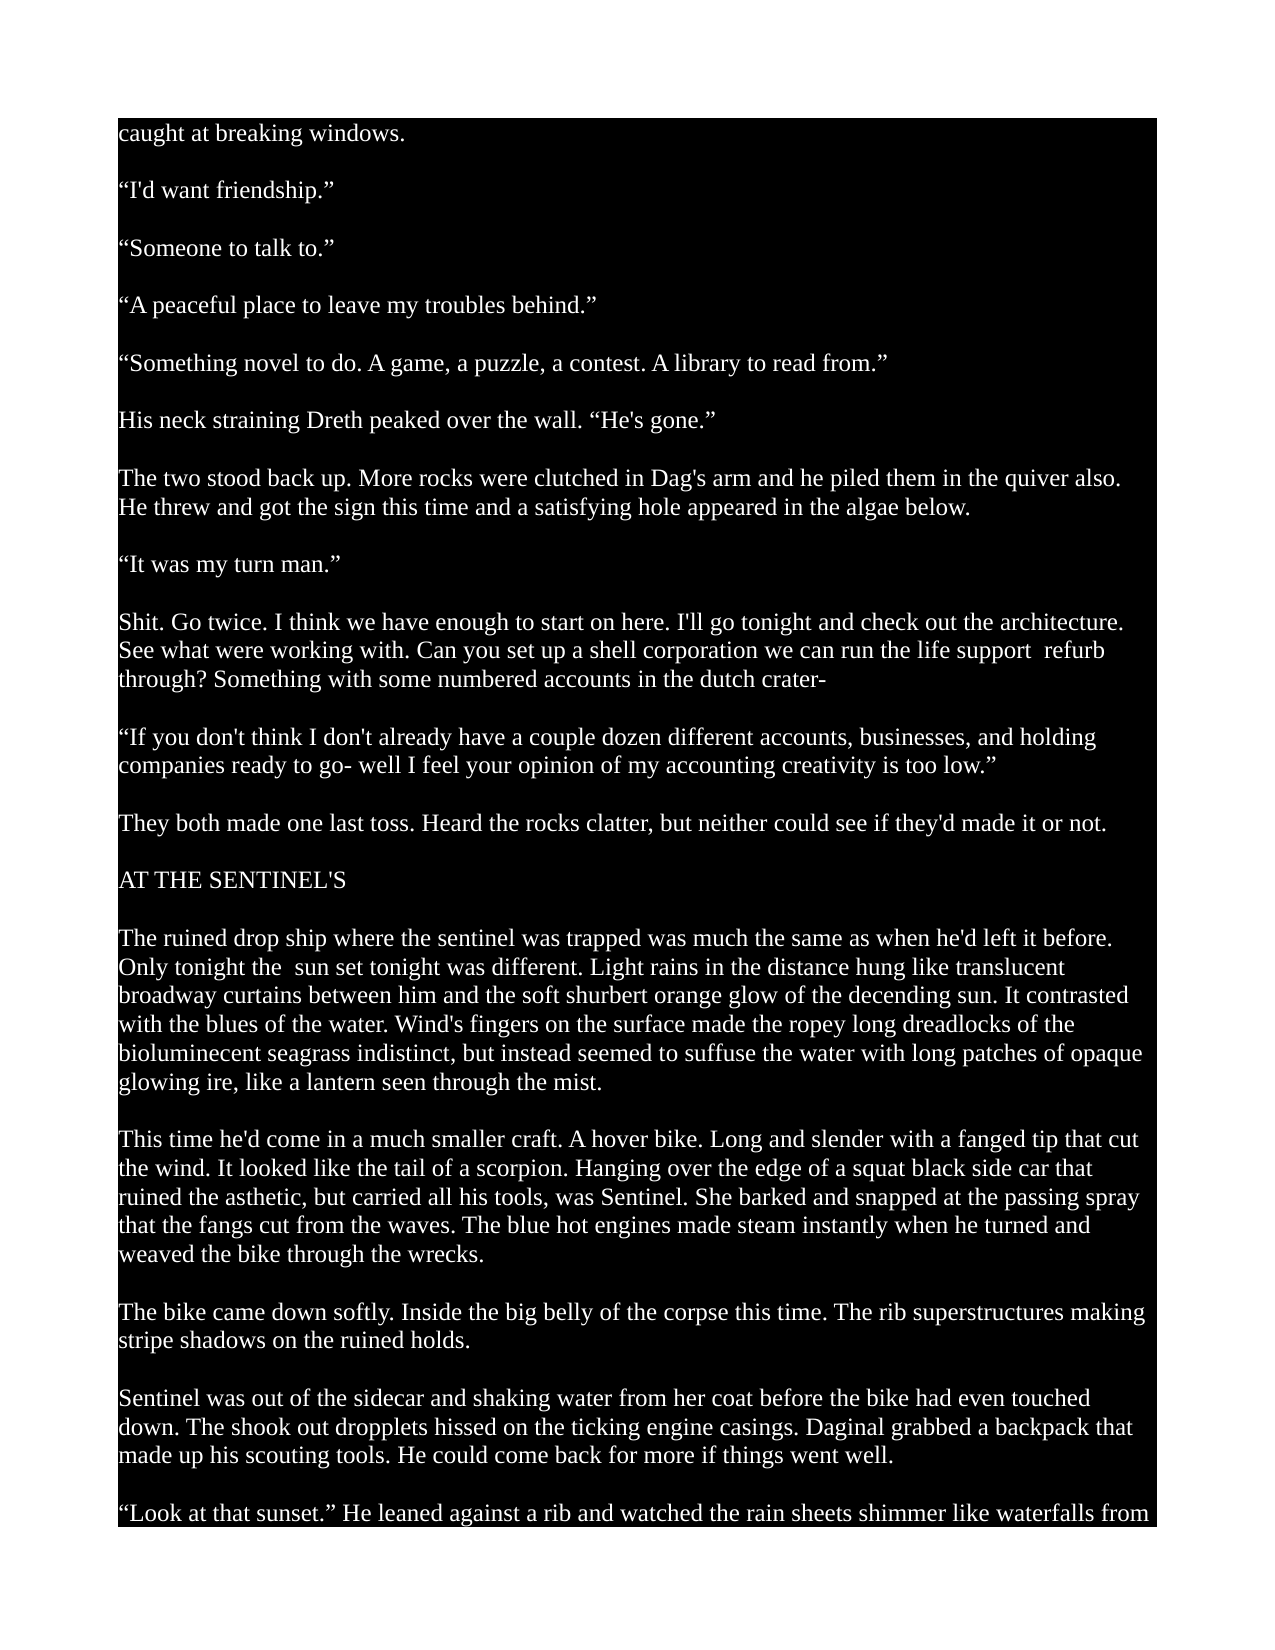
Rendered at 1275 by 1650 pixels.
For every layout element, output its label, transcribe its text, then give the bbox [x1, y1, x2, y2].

text “It was my turn man.” Shit. Go twice. I think we have enough to start on here. I'll go tonight and check out the architecture. See what were working with. Can you set up a shell corporation we can run the life support refurb through? Something with some numbered accounts in the dutch crater- “If you don't think I don't already have a couple dozen different accounts, businesses, and holding companies ready to go- well I feel your opinion of my accounting creativity is too low.” They both made one last toss. Heard the rocks clatter, but neither could see if they'd made it or not. [118, 549, 1157, 837]
text AT THE SENTINEL'S [118, 866, 1157, 894]
text The bike came down softly. Inside the big belly of the corpse this time. The rib superstructures making stripe shadows on the ruined holds. Sentinel was out of the sidecar and shaking water from her coat before the bike had even touched down. The shook out dropplets hissed on the ticking engine casings. Daginal grabbed a backpack that made up his scouting tools. He could come back for more if things went well. “Look at that sunset.” He leaned against a rib and watched the rain sheets shimmer like waterfalls from [118, 1297, 1157, 1527]
text caught at breaking windows. [118, 118, 1157, 147]
text This time he'd come in a much smaller craft. A hover bike. Long and slender with a fanged tip that cut the wind. It looked like the tail of a scorpion. Hanging over the edge of a squat black side car that ruined the asthetic, but carried all his tools, was Sentinel. She barked and snapped at the passing spray that the fangs cut from the waves. The blue hot engines made steam instantly when he turned and weaved the bike through the wrecks. [118, 1124, 1157, 1268]
text “Someone to talk to.” [118, 233, 1157, 262]
text The ruined drop ship where the sentinel was trapped was much the same as when he'd left it before. Only tonight the sun set tonight was different. Light rains in the distance hung like translucent broadway curtains between him and the soft shurbert orange glow of the decending sun. It contrasted with the blues of the water. Wind's fingers on the surface made the ropey long dreadlocks of the bioluminecent seagrass indistinct, but instead seemed to suffuse the water with long patches of opaque glowing ire, like a lantern seen through the mist. [118, 923, 1157, 1096]
text “I'd want friendship.” [118, 176, 1157, 204]
text “A peaceful place to leave my troubles behind.” [118, 291, 1157, 319]
text “Something novel to do. A game, a puzzle, a contest. A library to read from.” His neck straining Dreth peaked over the wall. “He's gone.” The two stood back up. More rocks were clutched in Dag's arm and he piled them in the quiver also. He threw and got the sign this time and a satisfying hole appeared in the algae below. [118, 348, 1157, 521]
